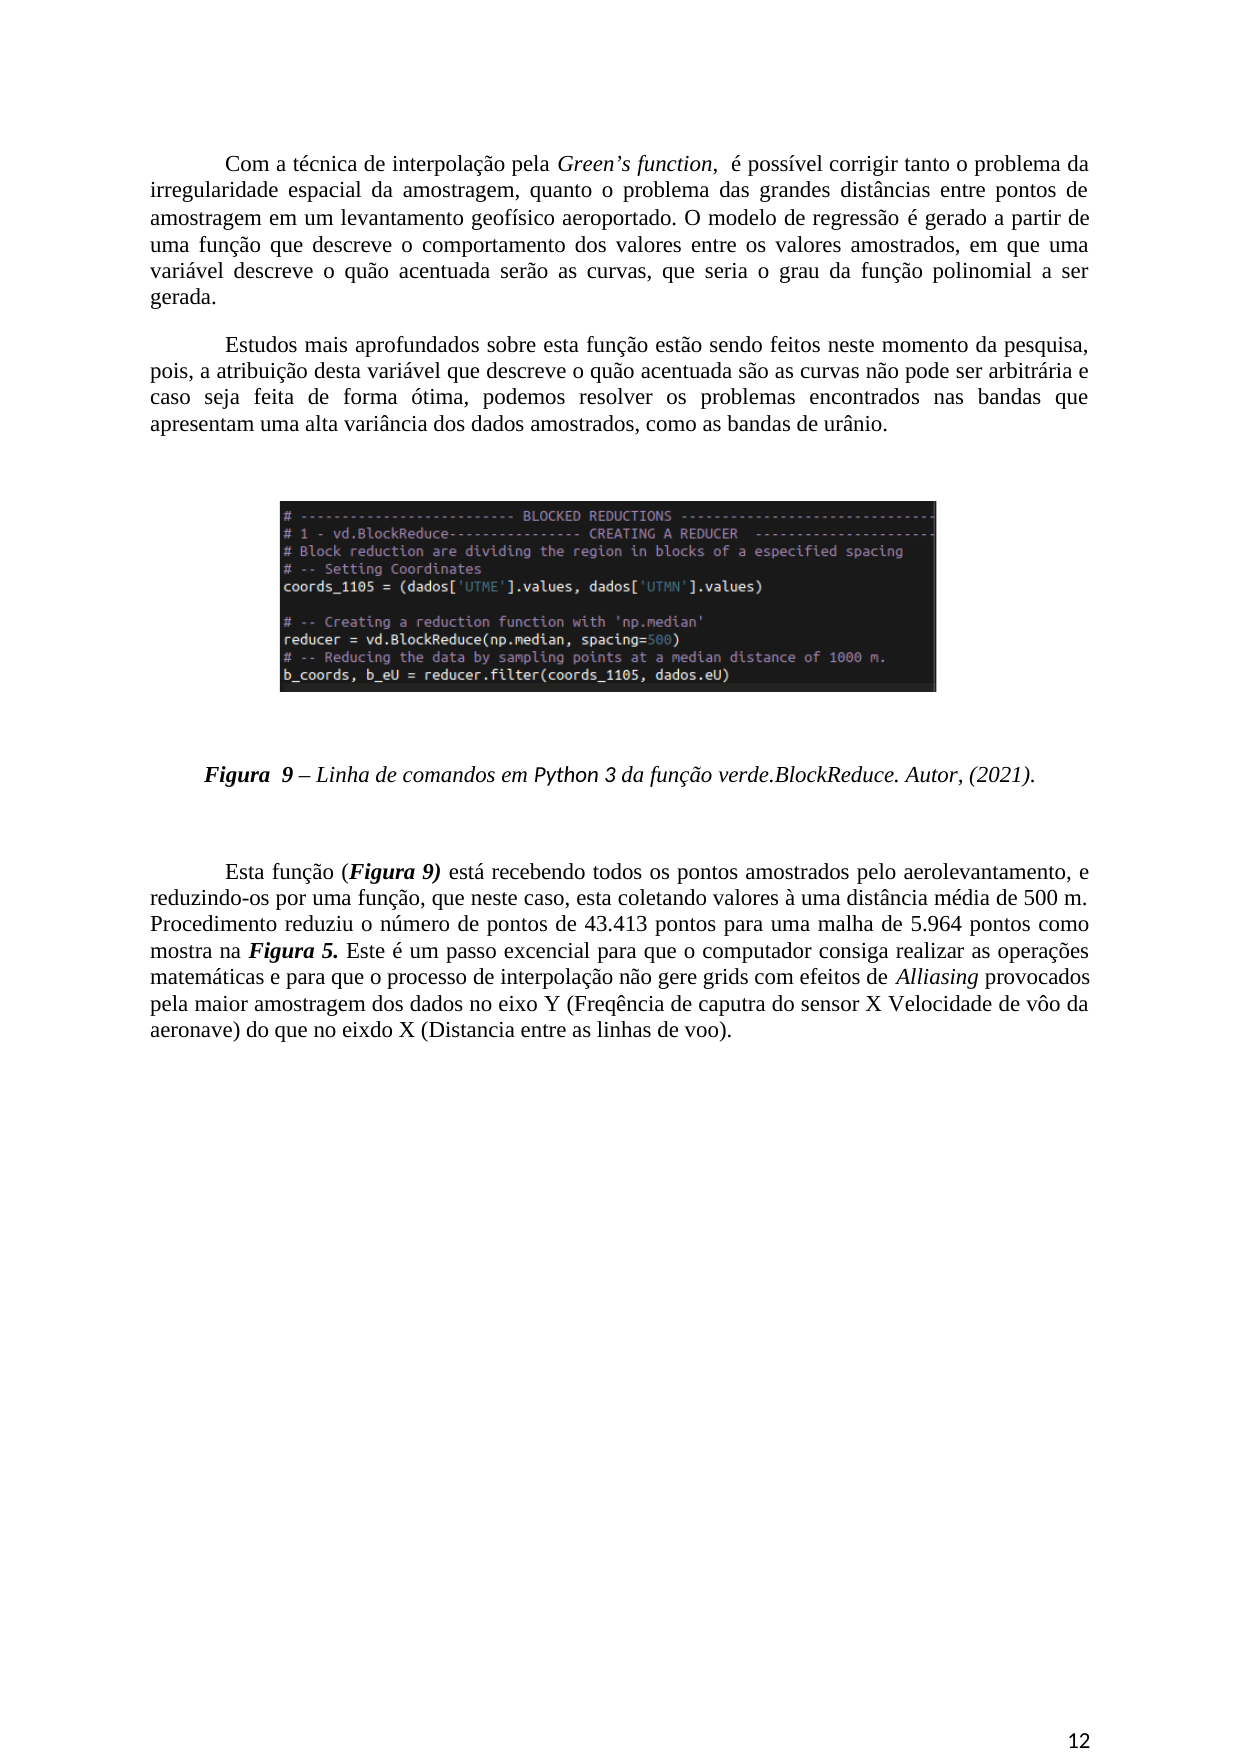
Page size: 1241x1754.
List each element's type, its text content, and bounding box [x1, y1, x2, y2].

text Figura 9 – Linha de comandos em Python 3 da função verde.BlockReduce. Autor, (2021). [150, 760, 1090, 788]
text Com a técnica de interpolação pela Green’s function, é possível corrigir tanto o problema da irregularidade espacial da amostragem, quanto o problema das grandes distâncias entre pontos de amostragem em um levantamento geofísico aeroportado. O modelo de regressão é gerado a partir de uma função que descreve o comportamento dos valores entre os valores amostrados, em que uma variável descreve o quão acentuada serão as curvas, que seria o grau da função polinomial a ser gerada. [150, 150, 1090, 310]
text Estudos mais aprofundados sobre esta função estão sendo feitos neste momento da pesquisa, pois, a atribuição desta variável que descreve o quão acentuada são as curvas não pode ser arbitrária e caso seja feita de forma ótima, podemos resolver os problemas encontrados nas bandas que apresentam uma alta variância dos dados amostrados, como as bandas de urânio. [150, 331, 1090, 436]
text Esta função (Figura 9) está recebendo todos os pontos amostrados pelo aerolevantamento, e reduzindo-os por uma função, que neste caso, esta coletando valores à uma distância média de 500 m. Procedimento reduziu o número de pontos de 43.413 pontos para uma malha de 5.964 pontos como mostra na Figura 5. Este é um passo excencial para que o computador consiga realizar as operações matemáticas e para que o processo de interpolação não gere grids com efeitos de Alliasing provocados pela maior amostragem dos dados no eixo Y (Freqência de caputra do sensor X Velocidade de vôo da aeronave) do que no eixdo X (Distancia entre as linhas de voo). [150, 858, 1090, 1042]
picture [279, 501, 937, 692]
